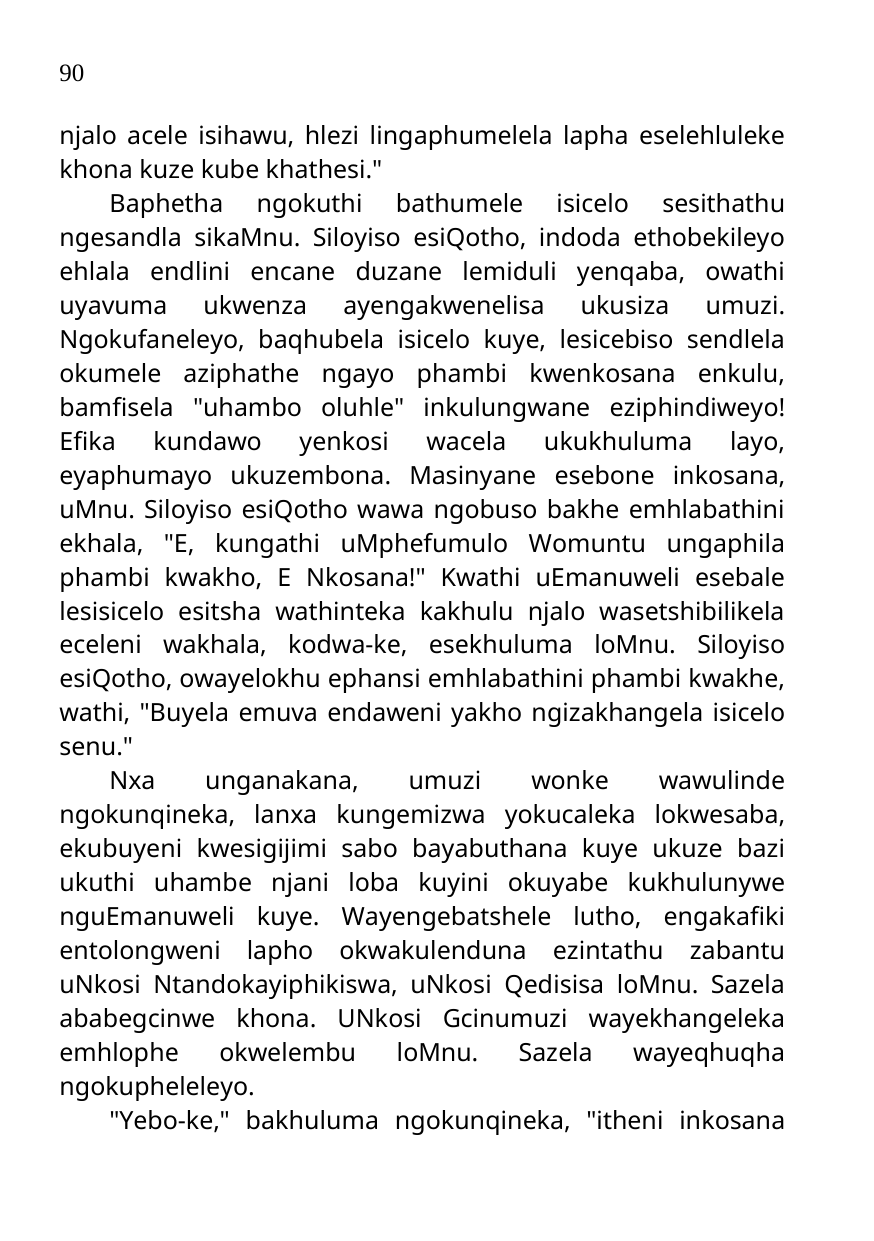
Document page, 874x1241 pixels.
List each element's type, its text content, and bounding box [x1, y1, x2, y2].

text "Yebo-ke," bakhuluma ngokunqineka, "itheni inkosana [59, 1103, 785, 1137]
text Nxa unganakana, umuzi wonke wawulinde ngokunqineka, lanxa kungemizwa yokucaleka lokwesaba, ekubuyeni kwesigijimi sabo bayabuthana kuye ukuze bazi ukuthi uhambe njani loba kuyini okuyabe kukhulunywe nguEmanuweli kuye. Wayengebatshele lutho, engakafiki entolongweni lapho okwakulenduna ezintathu zabantu uNkosi Ntandokayiphikiswa, uNkosi Qedisisa loMnu. Sazela ababegcinwe khona. UNkosi Gcinumuzi wayekhangeleka emhlophe okwelembu loMnu. Sazela wayeqhuqha ngokupheleleyo. [59, 763, 785, 1103]
text njalo acele isihawu, hlezi lingaphumelela lapha eselehluleke khona kuze kube khathesi." [59, 118, 785, 186]
text Baphetha ngokuthi bathumele isicelo sesithathu ngesandla sikaMnu. Siloyiso esiQotho, indoda ethobekileyo ehlala endlini encane duzane lemiduli yenqaba, owathi uyavuma ukwenza ayengakwenelisa ukusiza umuzi. Ngokufaneleyo, baqhubela isicelo kuye, lesicebiso sendlela okumele aziphathe ngayo phambi kwenkosana enkulu, bamfisela "uhambo oluhle" inkulungwane eziphindiweyo! Efika kundawo yenkosi wacela ukukhuluma layo, eyaphumayo ukuzembona. Masinyane esebone inkosana, uMnu. Siloyiso esiQotho wawa ngobuso bakhe emhlabathini ekhala, "E, kungathi uMphefumulo Womuntu ungaphila phambi kwakho, E Nkosana!" Kwathi uEmanuweli esebale lesisicelo esitsha wathinteka kakhulu njalo wasetshibilikela eceleni wakhala, kodwa-ke, esekhuluma loMnu. Siloyiso esiQotho, owayelokhu ephansi emhlabathini phambi kwakhe, wathi, "Buyela emuva endaweni yakho ngizakhangela isicelo senu." [59, 186, 785, 763]
